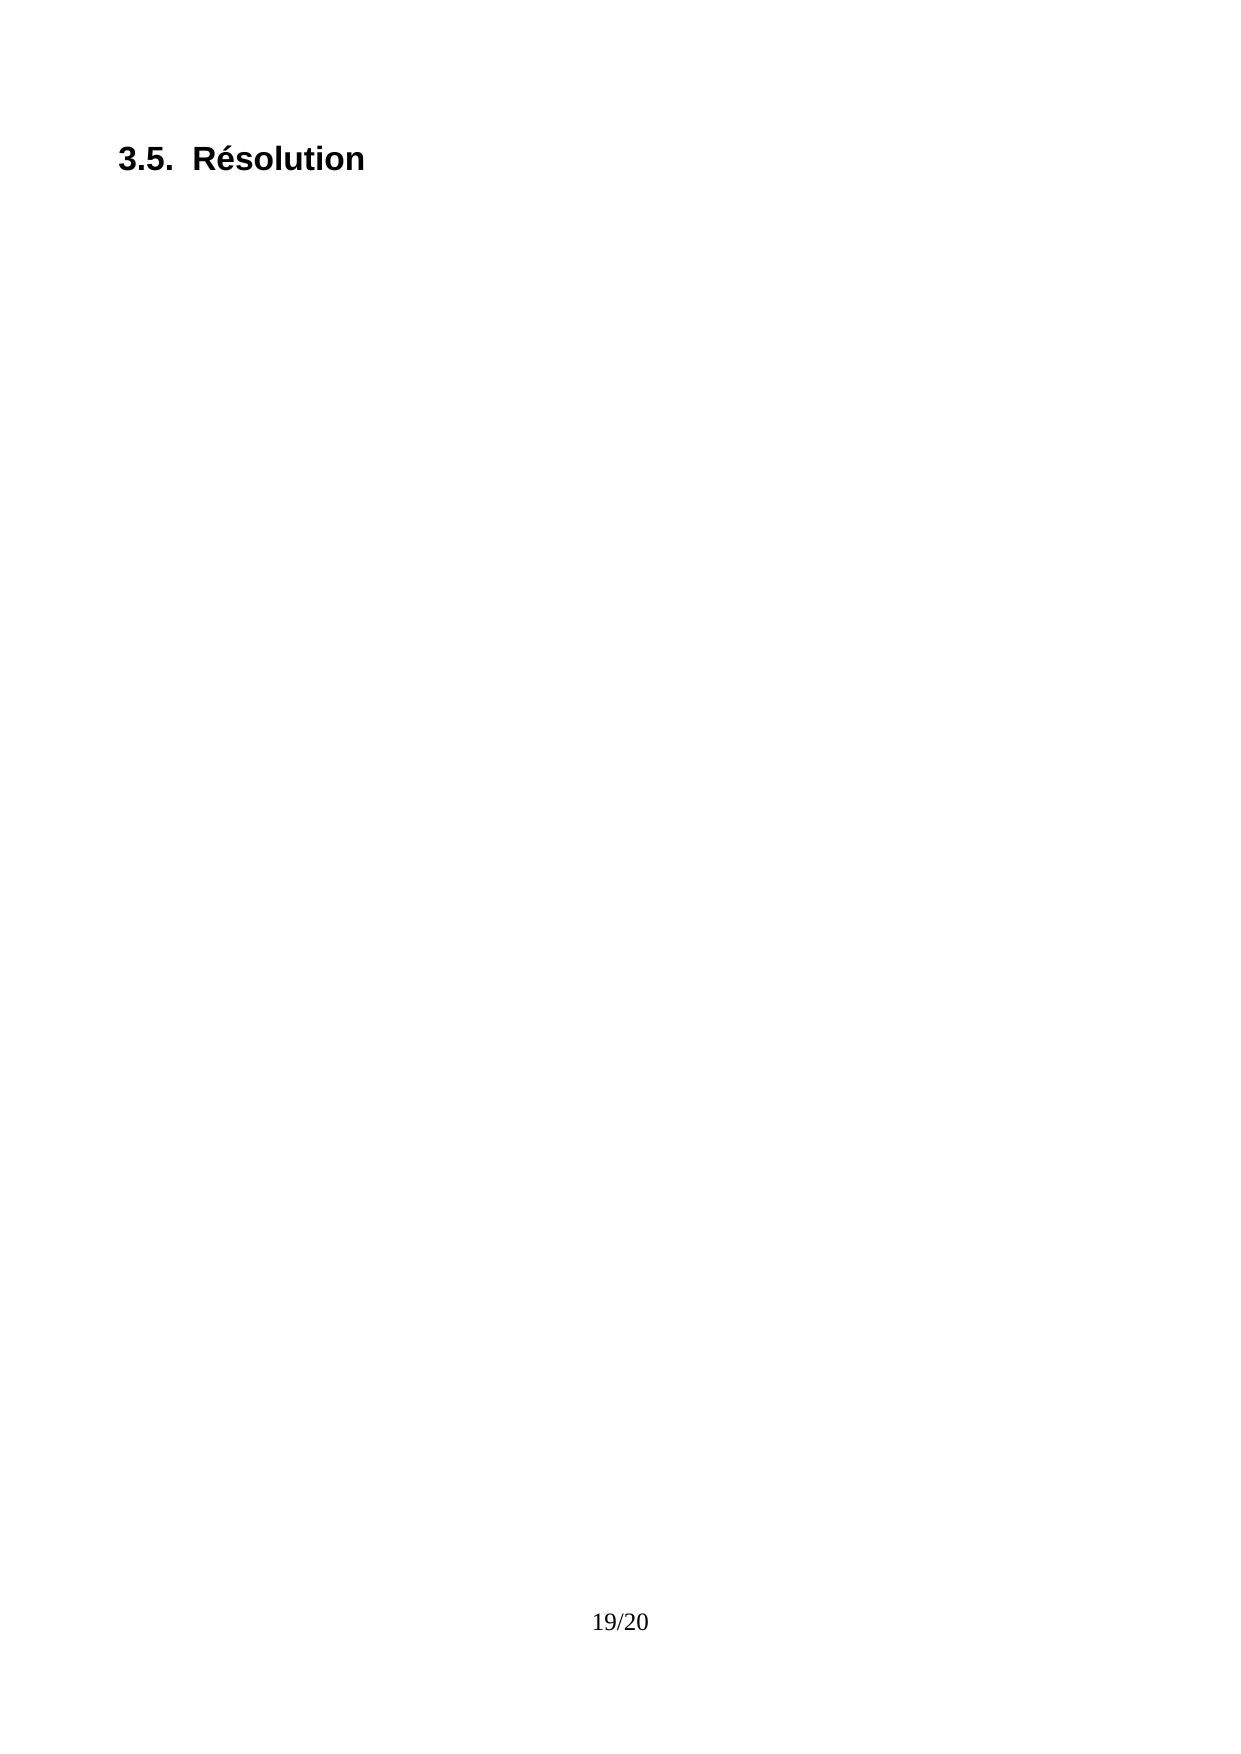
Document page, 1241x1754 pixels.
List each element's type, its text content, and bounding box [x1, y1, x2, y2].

subtitle Résolution [118, 139, 1122, 178]
